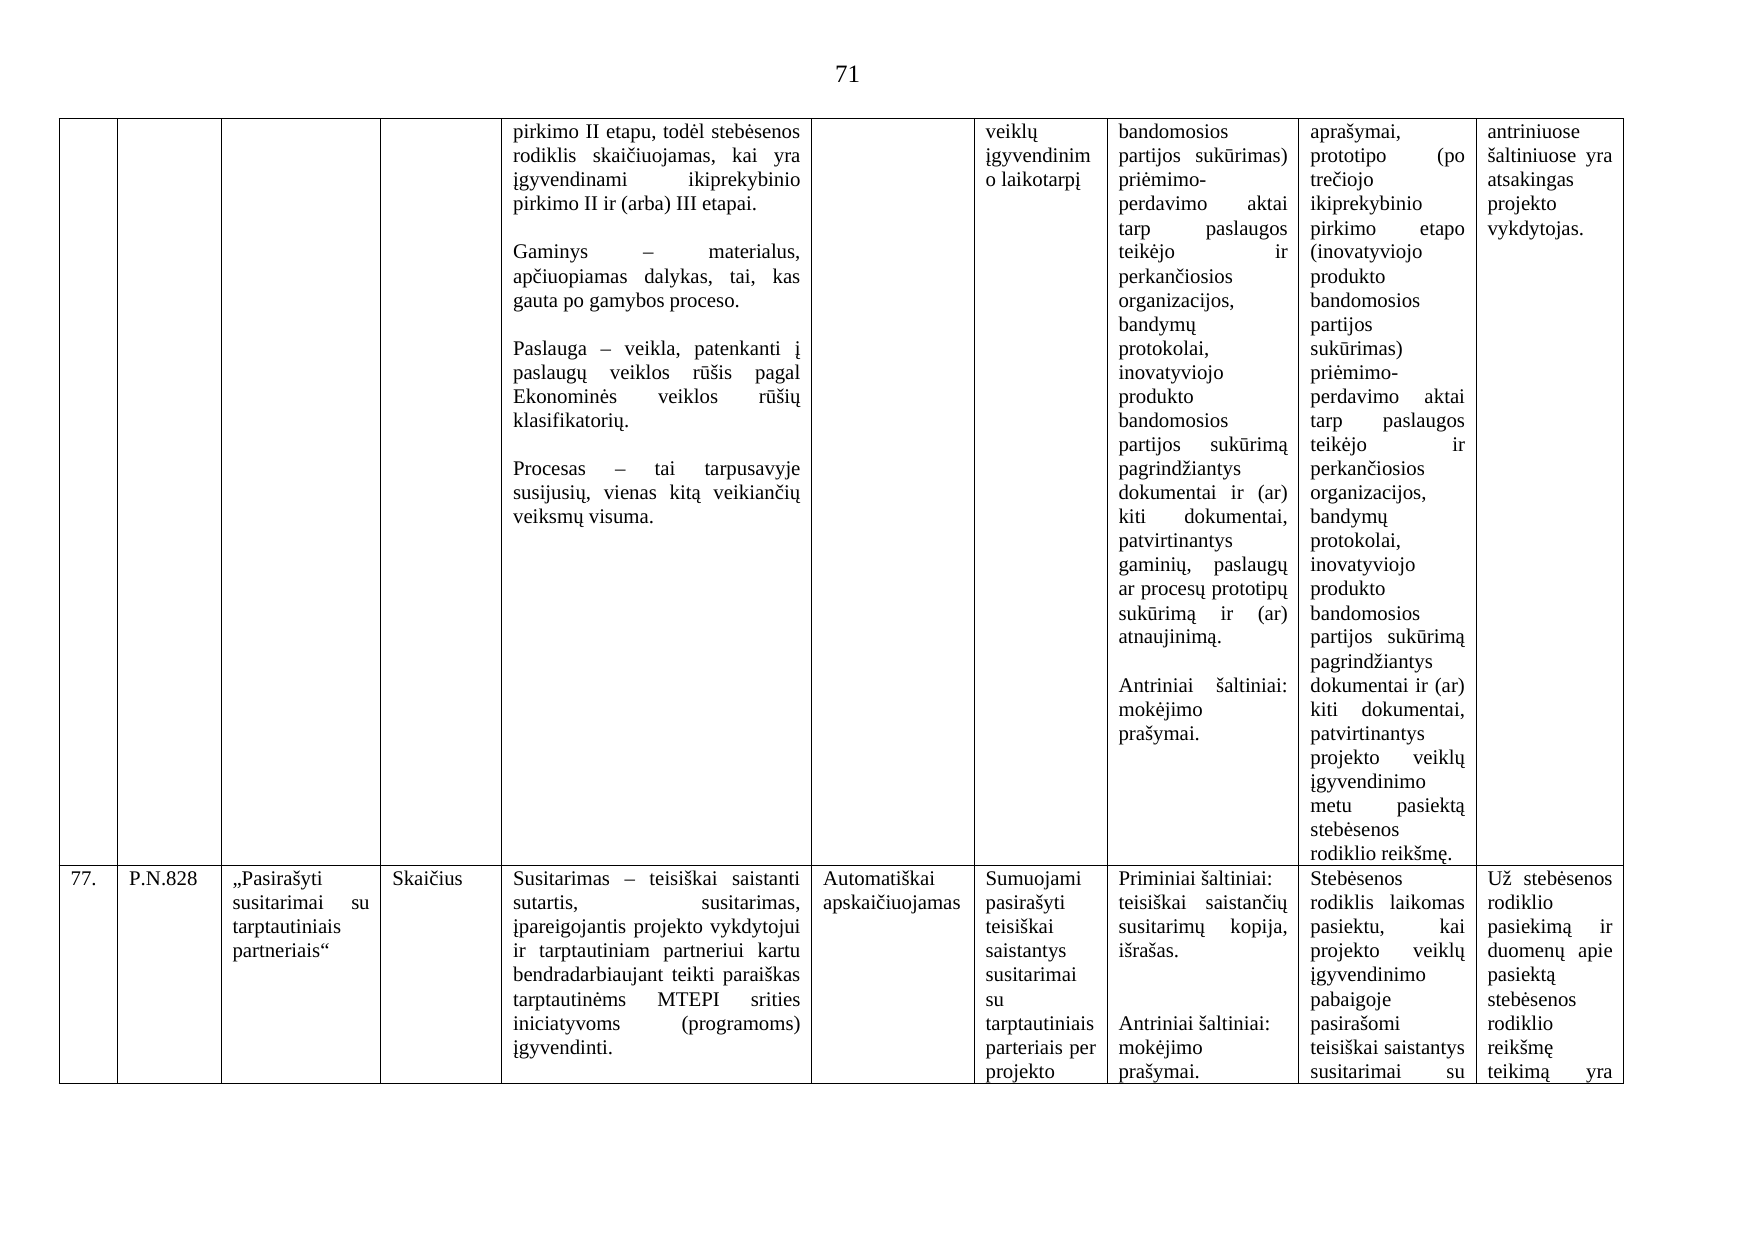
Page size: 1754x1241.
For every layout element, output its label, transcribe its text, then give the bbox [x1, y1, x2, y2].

table_cell Skaičius [381, 866, 501, 1083]
table_cell [60, 119, 117, 865]
table_cell P.N.828 [118, 866, 221, 1083]
table_cell Automatiškai apskaičiuojamas [812, 866, 974, 1083]
table_cell Priminiai šaltiniai: teisiškai saistančių susitarimų kopija, išrašas. Antriniai šaltiniai: mokėjimo prašymai. [1108, 866, 1298, 1083]
table_cell [381, 119, 501, 865]
table_cell antriniuose šaltiniuose yra atsakingas projekto vykdytojas. [1477, 119, 1623, 865]
table_cell veiklų įgyvendinimo laikotarpį [975, 119, 1107, 865]
table_cell pirkimo II etapu, todėl stebėsenos rodiklis skaičiuojamas, kai yra įgyvendinami ikiprekybinio pirkimo II ir (arba) III etapai. Gaminys – materialus, apčiuopiamas dalykas, tai, kas gauta po gamybos proceso. Paslauga – veikla, patenkanti į paslaugų veiklos rūšis pagal Ekonominės veiklos rūšių klasifikatorių. Procesas – tai tarpusavyje susijusių, vienas kitą veikiančių veiksmų visuma. [502, 119, 811, 865]
table_cell 77. [60, 866, 117, 1083]
table_cell aprašymai, prototipo (po trečiojo ikiprekybinio pirkimo etapo (inovatyviojo produkto bandomosios partijos sukūrimas) priėmimo-perdavimo aktai tarp paslaugos teikėjo ir perkančiosios organizacijos, bandymų protokolai, inovatyviojo produkto bandomosios partijos sukūrimą pagrindžiantys dokumentai ir (ar) kiti dokumentai, patvirtinantys projekto veiklų įgyvendinimo metu pasiektą stebėsenos rodiklio reikšmę. [1299, 119, 1476, 865]
table_cell Sumuojami pasirašyti teisiškai saistantys susitarimai su tarptautiniais parteriais per projekto [975, 866, 1107, 1083]
table_cell bandomosios partijos sukūrimas) priėmimo-perdavimo aktai tarp paslaugos teikėjo ir perkančiosios organizacijos, bandymų protokolai, inovatyviojo produkto bandomosios partijos sukūrimą pagrindžiantys dokumentai ir (ar) kiti dokumentai, patvirtinantys gaminių, paslaugų ar procesų prototipų sukūrimą ir (ar) atnaujinimą. Antriniai šaltiniai: mokėjimo prašymai. [1108, 119, 1298, 865]
table_cell Susitarimas – teisiškai saistanti sutartis, susitarimas, įpareigojantis projekto vykdytojui ir tarptautiniam partneriui kartu bendradarbiaujant teikti paraiškas tarptautinėms MTEPI srities iniciatyvoms (programoms) įgyvendinti. [502, 866, 811, 1083]
table_cell „Pasirašyti susitarimai su tarptautiniais partneriais“ [222, 866, 380, 1083]
table_cell [222, 119, 380, 865]
table_cell [812, 119, 974, 865]
table_cell Stebėsenos rodiklis laikomas pasiektu, kai projekto veiklų įgyvendinimo pabaigoje pasirašomi teisiškai saistantys susitarimai su [1299, 866, 1476, 1083]
table_cell [118, 119, 221, 865]
table_cell Už stebėsenos rodiklio pasiekimą ir duomenų apie pasiektą stebėsenos rodiklio reikšmę teikimą yra [1477, 866, 1623, 1083]
